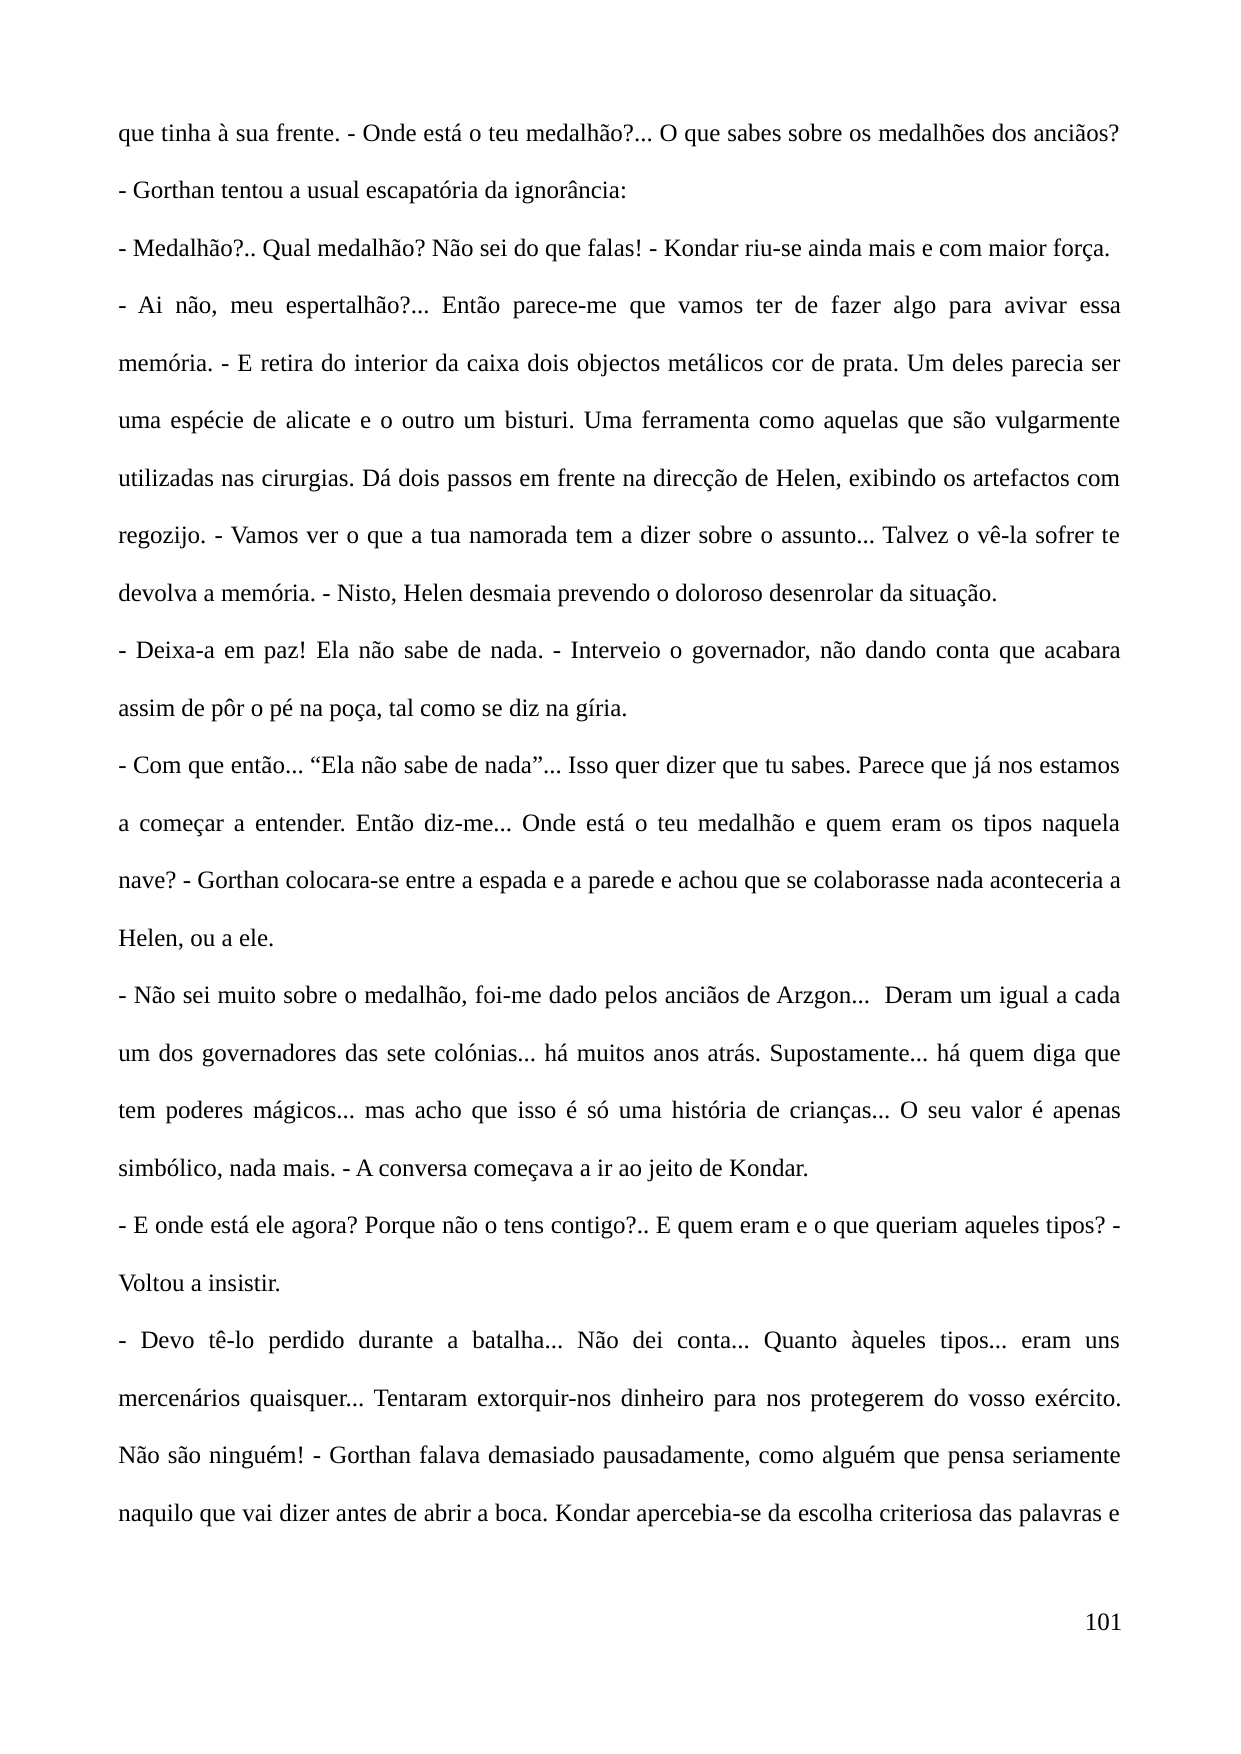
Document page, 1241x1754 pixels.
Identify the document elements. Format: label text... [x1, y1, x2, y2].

text - Ai não, meu espertalhão?... Então parece-me que vamos ter de fazer algo para avivar essa memória. - E retira do interior da caixa dois objectos metálicos cor de prata. Um deles parecia ser uma espécie de alicate e o outro um bisturi. Uma ferramenta como aquelas que são vulgarmente utilizadas nas cirurgias. Dá dois passos em frente na direcção de Helen, exibindo os artefactos com regozijo. - Vamos ver o que a tua namorada tem a dizer sobre o assunto... Talvez o vê-la sofrer te devolva a memória. - Nisto, Helen desmaia prevendo o doloroso desenrolar da situação. [118, 291, 1122, 607]
text que tinha à sua frente. - Onde está o teu medalhão?... O que sabes sobre os medalhões dos anciãos? - Gorthan tentou a usual escapatória da ignorância: [118, 118, 1122, 204]
text - Deixa-a em paz! Ela não sabe de nada. - Interveio o governador, não dando conta que acabara assim de pôr o pé na poça, tal como se diz na gíria. [118, 636, 1122, 722]
text - Medalhão?.. Qual medalhão? Não sei do que falas! - Kondar riu-se ainda mais e com maior força. [118, 233, 1122, 262]
text - E onde está ele agora? Porque não o tens contigo?.. E quem eram e o que queriam aqueles tipos? - Voltou a insistir. [118, 1211, 1122, 1297]
text - Com que então... “Ela não sabe de nada”... Isso quer dizer que tu sabes. Parece que já nos estamos a começar a entender. Então diz-me... Onde está o teu medalhão e quem eram os tipos naquela nave? - Gorthan colocara-se entre a espada e a parede e achou que se colaborasse nada aconteceria a Helen, ou a ele. [118, 751, 1122, 952]
text - Devo tê-lo perdido durante a batalha... Não dei conta... Quanto àqueles tipos... eram uns mercenários quaisquer... Tentaram extorquir-nos dinheiro para nos protegerem do vosso exército. Não são ninguém! - Gorthan falava demasiado pausadamente, como alguém que pensa seriamente naquilo que vai dizer antes de abrir a boca. Kondar apercebia-se da escolha criteriosa das palavras e [118, 1326, 1122, 1527]
text - Não sei muito sobre o medalhão, foi-me dado pelos anciãos de Arzgon... Deram um igual a cada um dos governadores das sete colónias... há muitos anos atrás. Supostamente... há quem diga que tem poderes mágicos... mas acho que isso é só uma história de crianças... O seu valor é apenas simbólico, nada mais. - A conversa começava a ir ao jeito de Kondar. [118, 981, 1122, 1182]
